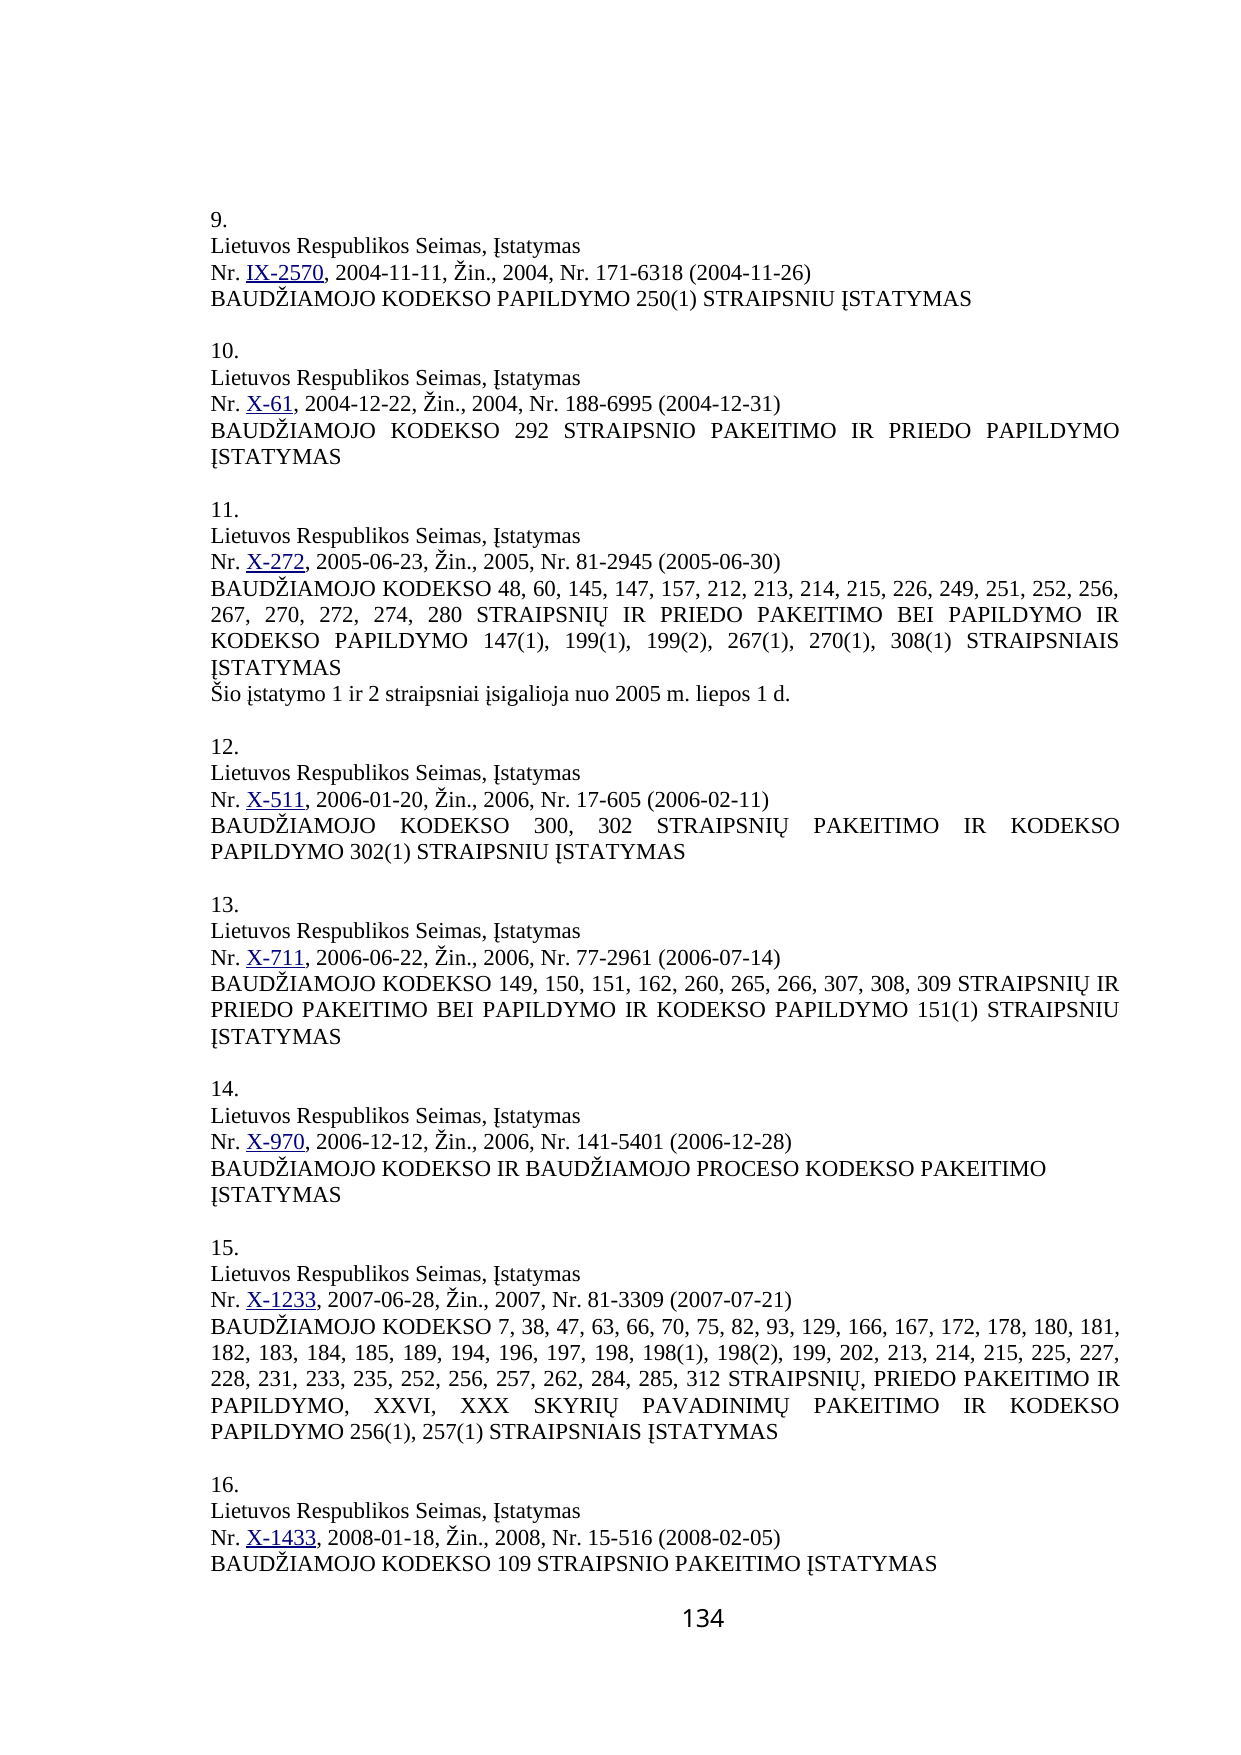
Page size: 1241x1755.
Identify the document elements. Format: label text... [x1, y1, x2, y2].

text BAUDŽIAMOJO KODEKSO IR BAUDŽIAMOJO PROCESO KODEKSO PAKEITIMO ĮSTATYMAS [210, 1154, 1120, 1207]
text Lietuvos Respublikos Seimas, Įstatymas [210, 522, 1120, 548]
text Lietuvos Respublikos Seimas, Įstatymas [210, 917, 1120, 944]
text Lietuvos Respublikos Seimas, Įstatymas [210, 364, 1120, 390]
text Nr. X-970, 2006-12-12, Žin., 2006, Nr. 141-5401 (2006-12-28) [210, 1128, 1120, 1154]
text BAUDŽIAMOJO KODEKSO PAPILDYMO 250(1) STRAIPSNIU ĮSTATYMAS [210, 285, 1120, 311]
text Lietuvos Respublikos Seimas, Įstatymas [210, 759, 1120, 786]
text Nr. X-272, 2005-06-23, Žin., 2005, Nr. 81-2945 (2005-06-30) [210, 548, 1120, 575]
text BAUDŽIAMOJO KODEKSO 109 STRAIPSNIO PAKEITIMO ĮSTATYMAS [210, 1550, 1120, 1576]
text Nr. X-1233, 2007-06-28, Žin., 2007, Nr. 81-3309 (2007-07-21) [210, 1286, 1120, 1313]
text 11. [210, 496, 1120, 522]
text BAUDŽIAMOJO KODEKSO 292 STRAIPSNIO PAKEITIMO IR PRIEDO PAPILDYMO ĮSTATYMAS [210, 417, 1120, 469]
text BAUDŽIAMOJO KODEKSO 7, 38, 47, 63, 66, 70, 75, 82, 93, 129, 166, 167, 172, 178, 180, 181, 182, 183, 184, 185, 189, 194, 196, 197, 198, 198(1), 198(2), 199, 202, 213, 214, 215, 225, 227, 228, 231, 233, 235, 252, 256, 257, 262, 284, 285, 312 STRAIPSNIŲ, PRIEDO PAKEITIMO IR PAPILDYMO, XXVI, XXX SKYRIŲ PAVADINIMŲ PAKEITIMO IR KODEKSO PAPILDYMO 256(1), 257(1) STRAIPSNIAIS ĮSTATYMAS [210, 1313, 1120, 1444]
text 10. [210, 338, 1120, 364]
text BAUDŽIAMOJO KODEKSO 48, 60, 145, 147, 157, 212, 213, 214, 215, 226, 249, 251, 252, 256, 267, 270, 272, 274, 280 STRAIPSNIŲ IR PRIEDO PAKEITIMO BEI PAPILDYMO IR KODEKSO PAPILDYMO 147(1), 199(1), 199(2), 267(1), 270(1), 308(1) STRAIPSNIAIS ĮSTATYMAS [210, 575, 1120, 680]
text 9. [210, 206, 1120, 232]
text Lietuvos Respublikos Seimas, Įstatymas [210, 1102, 1120, 1128]
text Nr. IX-2570, 2004-11-11, Žin., 2004, Nr. 171-6318 (2004-11-26) [210, 258, 1120, 285]
text 14. [210, 1076, 1120, 1102]
text 12. [210, 733, 1120, 759]
text Lietuvos Respublikos Seimas, Įstatymas [210, 232, 1120, 258]
text BAUDŽIAMOJO KODEKSO 300, 302 STRAIPSNIŲ PAKEITIMO IR KODEKSO PAPILDYMO 302(1) STRAIPSNIU ĮSTATYMAS [210, 812, 1120, 865]
text Nr. X-711, 2006-06-22, Žin., 2006, Nr. 77-2961 (2006-07-14) [210, 944, 1120, 970]
text 15. [210, 1234, 1120, 1260]
text 13. [210, 891, 1120, 917]
text Lietuvos Respublikos Seimas, Įstatymas [210, 1260, 1120, 1286]
text 16. [210, 1471, 1120, 1497]
text BAUDŽIAMOJO KODEKSO 149, 150, 151, 162, 260, 265, 266, 307, 308, 309 STRAIPSNIŲ IR PRIEDO PAKEITIMO BEI PAPILDYMO IR KODEKSO PAPILDYMO 151(1) STRAIPSNIU ĮSTATYMAS [210, 970, 1120, 1049]
text Nr. X-61, 2004-12-22, Žin., 2004, Nr. 188-6995 (2004-12-31) [210, 390, 1120, 417]
text Šio įstatymo 1 ir 2 straipsniai įsigalioja nuo 2005 m. liepos 1 d. [210, 680, 1120, 707]
text Nr. X-511, 2006-01-20, Žin., 2006, Nr. 17-605 (2006-02-11) [210, 786, 1120, 812]
text Nr. X-1433, 2008-01-18, Žin., 2008, Nr. 15-516 (2008-02-05) [210, 1523, 1120, 1550]
text Lietuvos Respublikos Seimas, Įstatymas [210, 1497, 1120, 1523]
